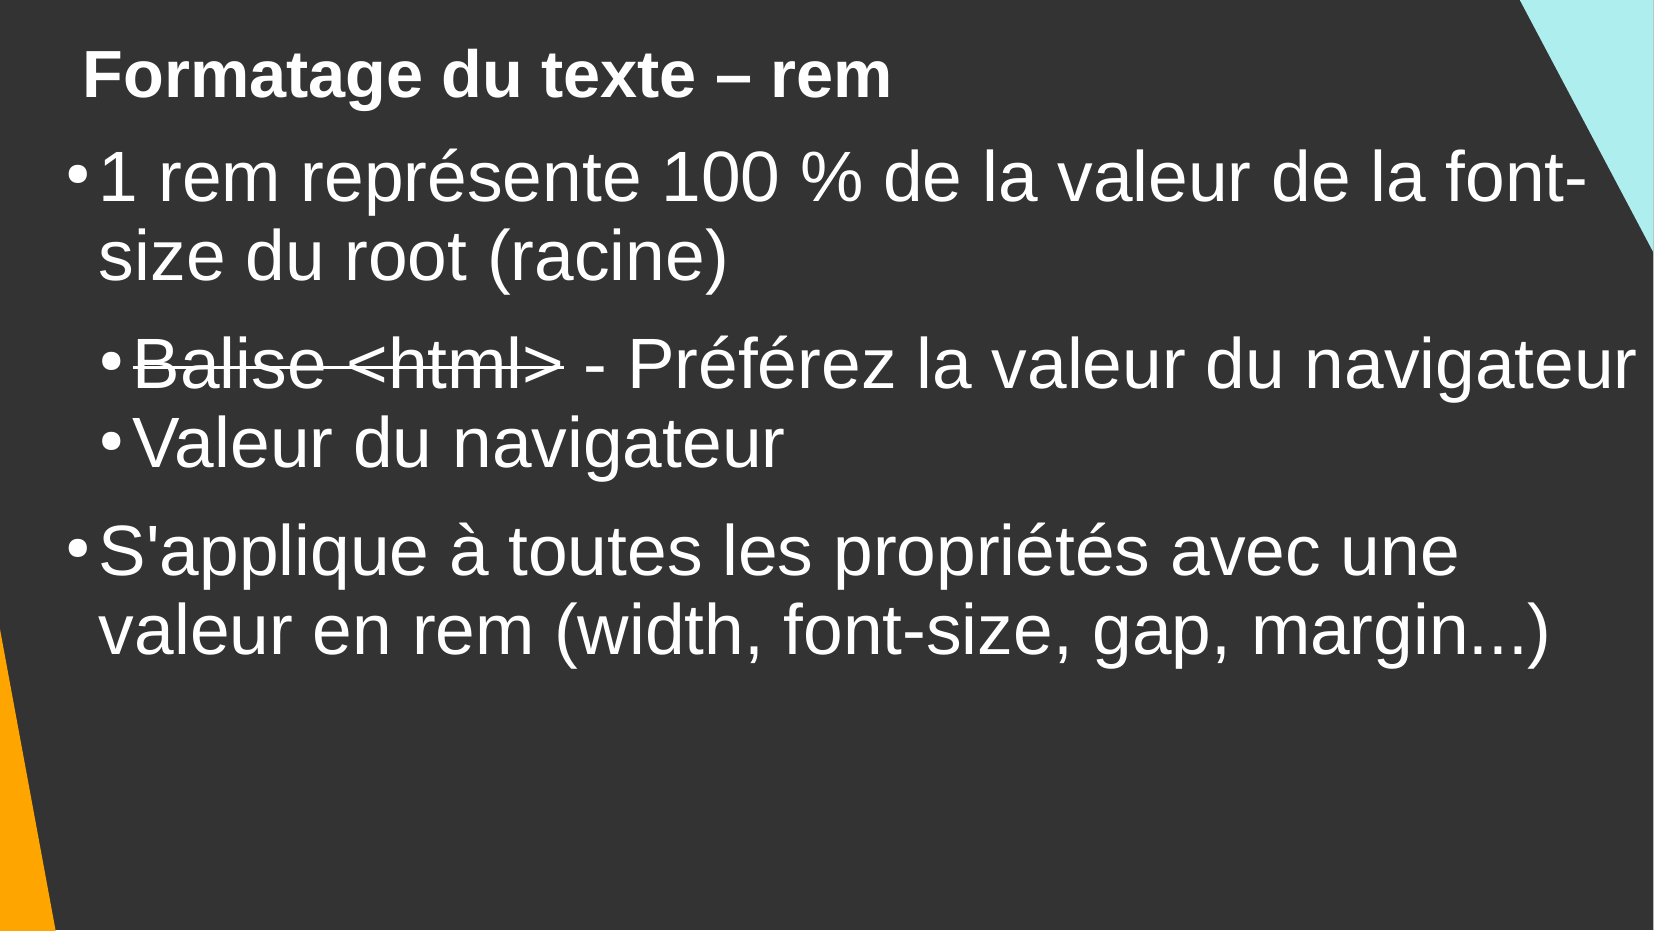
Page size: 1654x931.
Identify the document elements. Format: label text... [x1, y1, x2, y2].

text_box [1519, 0, 1654, 254]
text_box [0, 629, 56, 931]
title Formatage du texte – rem [82, 37, 1571, 132]
subtitle 1 rem représente 100 % de la valeur de la font-size du root (racine) Balise <html> - Préférez la valeur du navigateur Valeur du navigateur S'applique à toutes les propriétés avec une valeur en rem (width, font-size, gap, margin...) [65, 132, 1642, 674]
